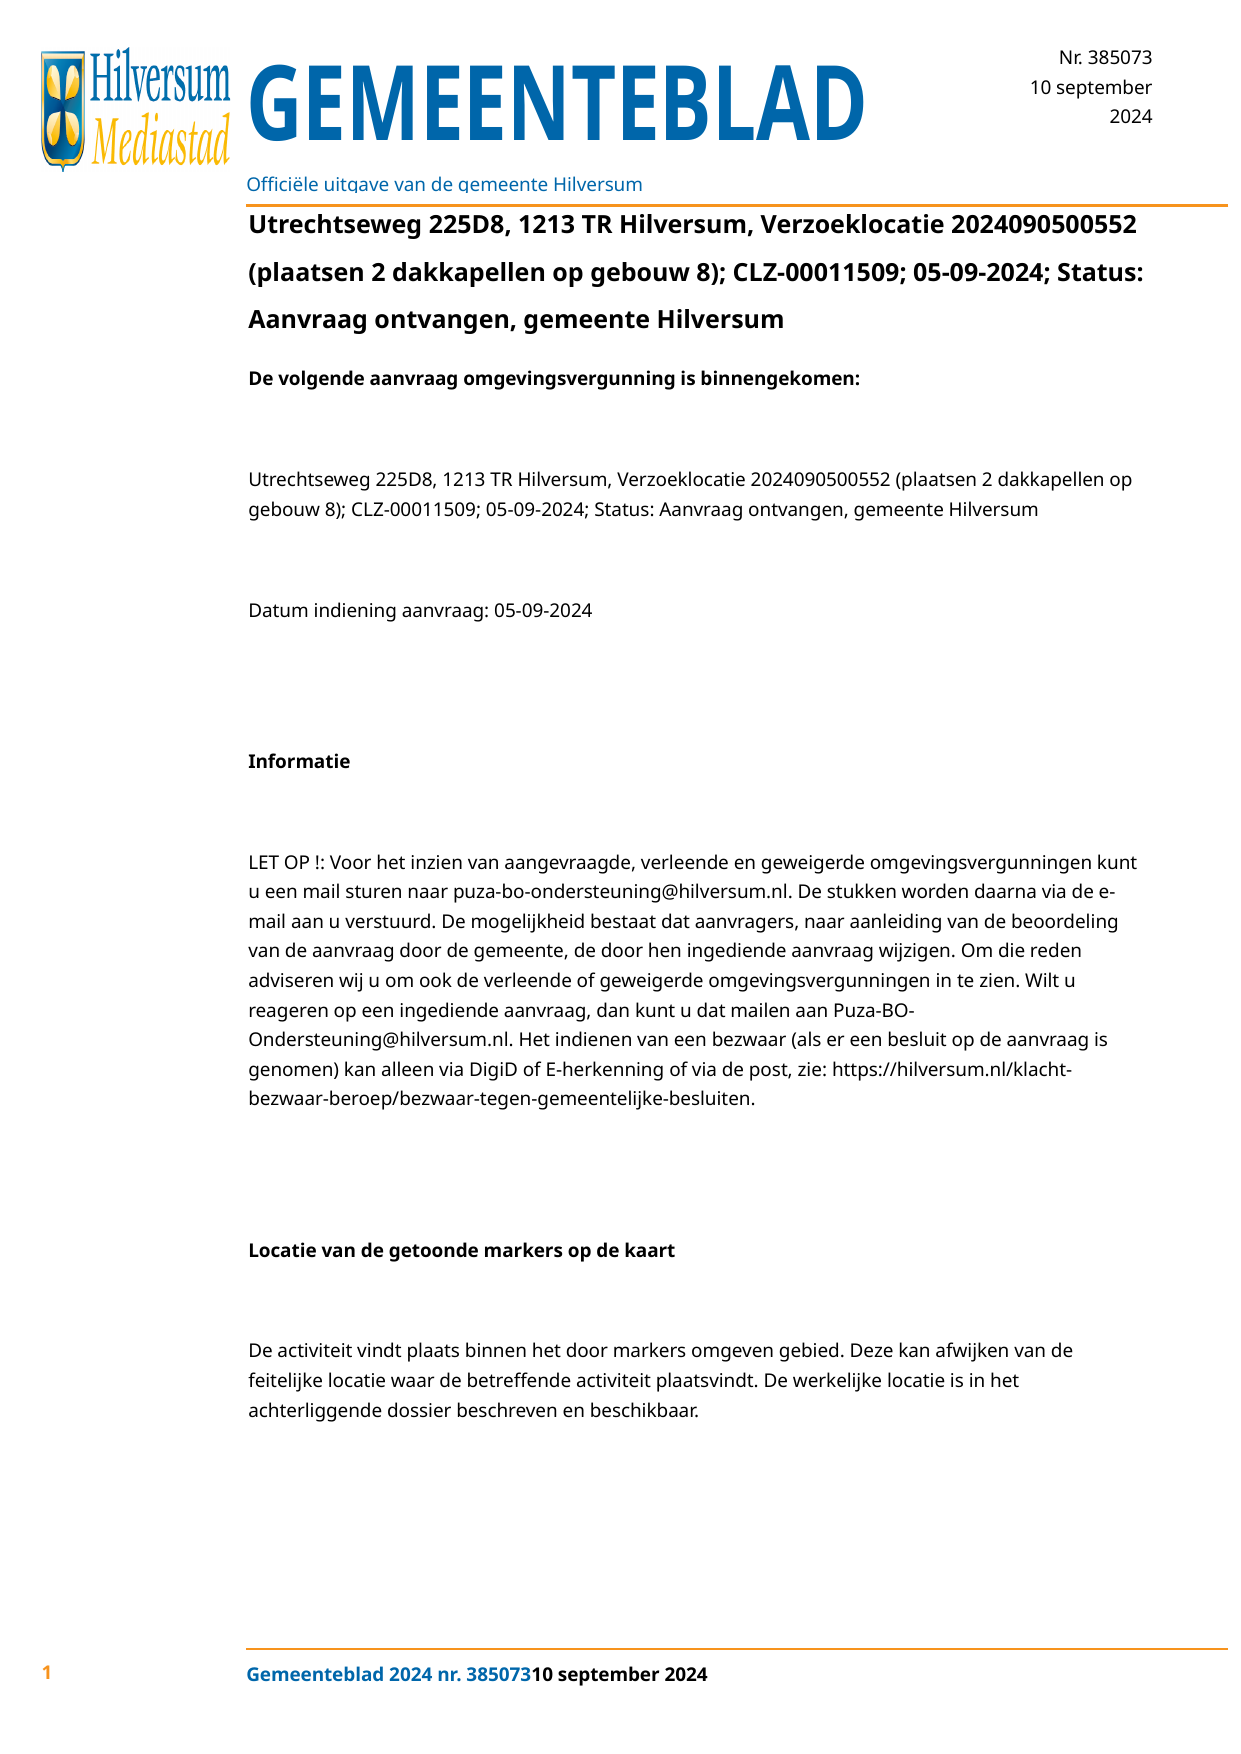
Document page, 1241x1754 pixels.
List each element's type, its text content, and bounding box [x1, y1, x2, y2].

text Informatie [248, 748, 1152, 774]
text De volgende aanvraag omgevingsvergunning is binnengekomen: [248, 366, 1152, 391]
text Datum indiening aanvraag: 05-09-2024 [248, 597, 1152, 622]
text Utrechtseweg 225D8, 1213 TR Hilversum, Verzoeklocatie 2024090500552 (plaatsen 2 dakkapellen op gebouw 8); CLZ-00011509; 05-09-2024; Status: Aanvraag ontvangen, gemeente Hilversum [248, 466, 1152, 522]
text LET OP !: Voor het inzien van aangevraagde, verleende en geweigerde omgevingsvergunningen kunt u een mail sturen naar puza-bo-ondersteuning@hilversum.nl. De stukken worden daarna via de e-mail aan u verstuurd. De mogelijkheid bestaat dat aanvragers, naar aanleiding van de beoordeling van de aanvraag door de gemeente, de door hen ingediende aanvraag wijzigen. Om die reden adviseren wij u om ook de verleende of geweigerde omgevingsvergunningen in te zien. Wilt u reageren op een ingediende aanvraag, dan kunt u dat mailen aan Puza-BO-Ondersteuning@hilversum.nl. Het indienen van een bezwaar (als er een besluit op de aanvraag is genomen) kan alleen via DigiD of E-herkenning of via de post, zie: https://hilversum.nl/klacht-bezwaar-beroep/bezwaar-tegen-gemeentelijke-besluiten. [248, 849, 1152, 1111]
picture [41, 47, 231, 172]
text Locatie van de getoonde markers op de kaart [248, 1237, 1152, 1262]
text De activiteit vindt plaats binnen het door markers omgeven gebied. Deze kan afwijken van de feitelijke locatie waar de betreffende activiteit plaatsvindt. De werkelijke locatie is in het achterliggende dossier beschreven en beschikbaar. [248, 1338, 1152, 1422]
text Utrechtseweg 225D8, 1213 TR Hilversum, Verzoeklocatie 2024090500552 (plaatsen 2 dakkapellen op gebouw 8); CLZ-00011509; 05-09-2024; Status: Aanvraag ontvangen, gemeente Hilversum [248, 207, 1152, 336]
